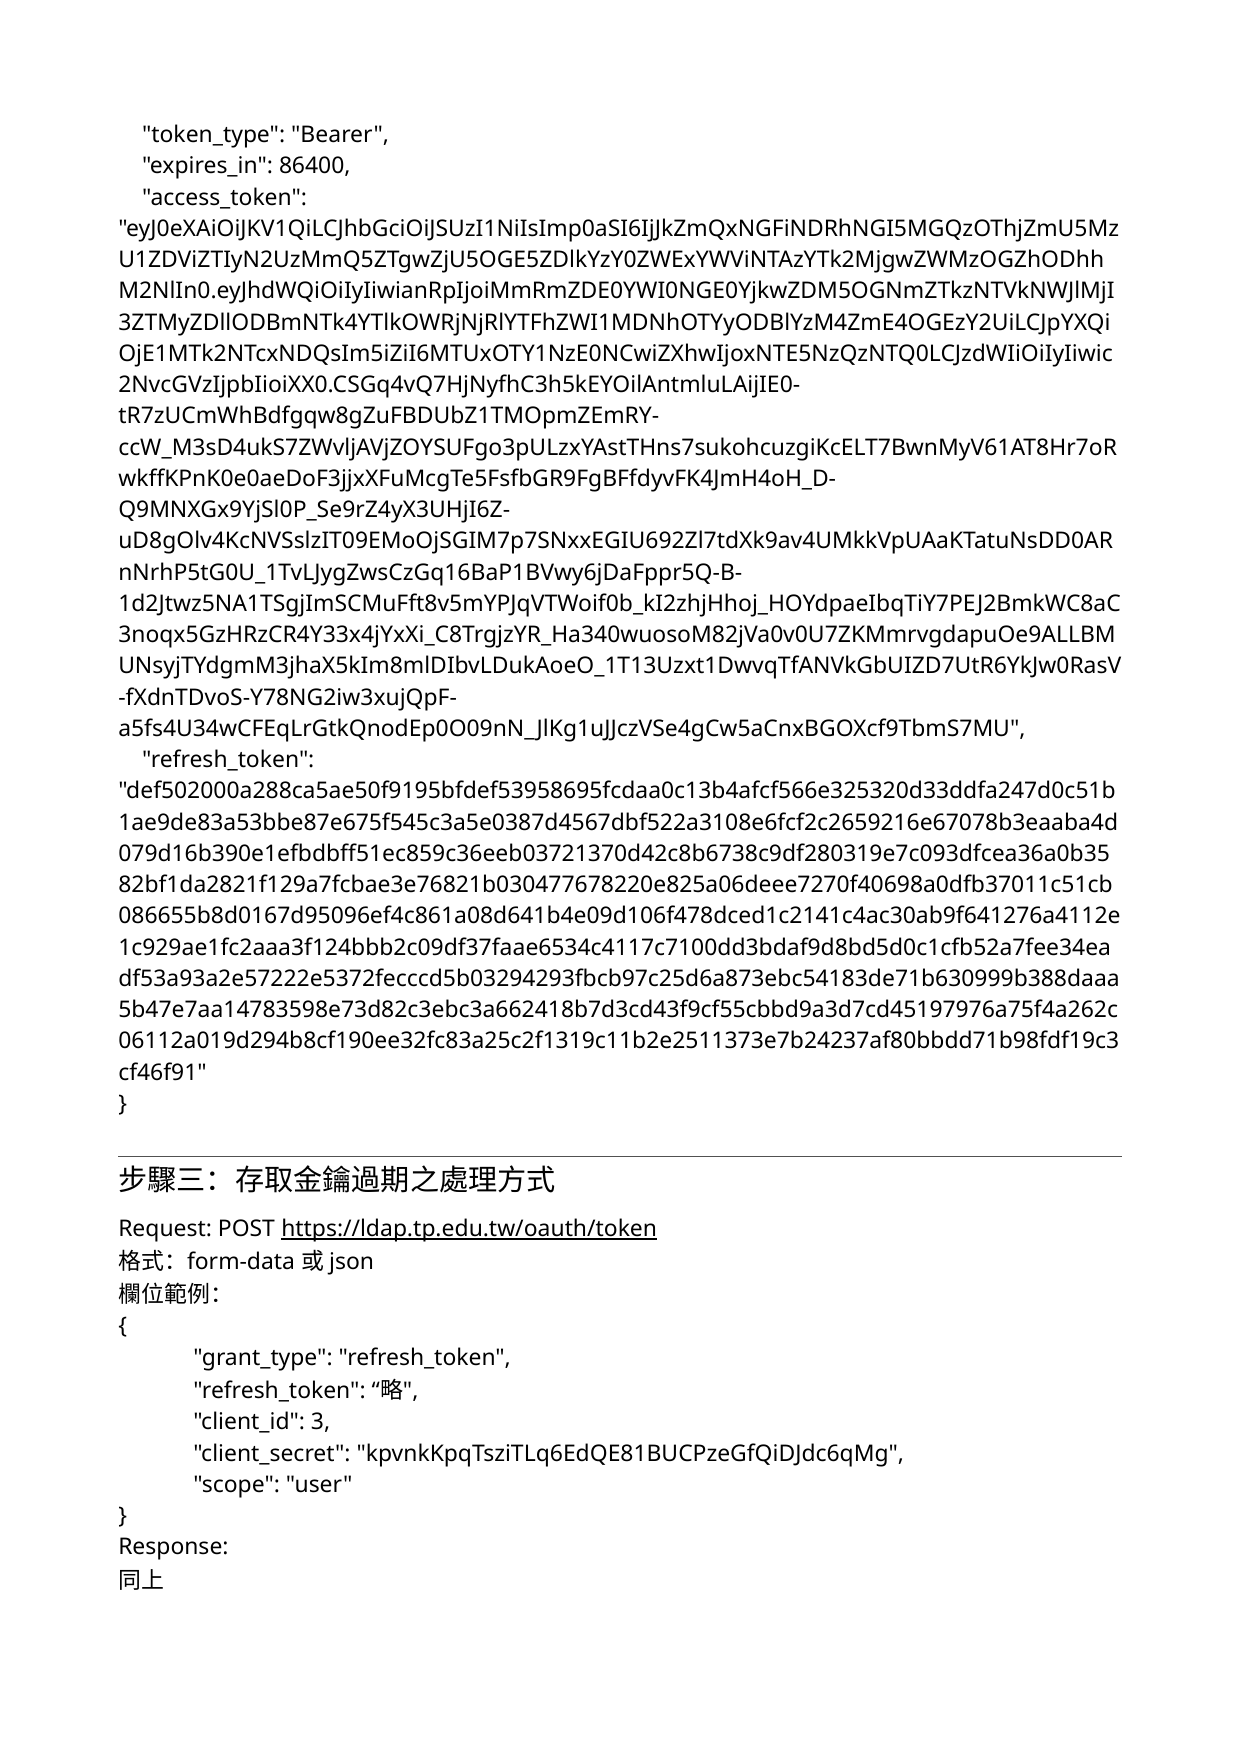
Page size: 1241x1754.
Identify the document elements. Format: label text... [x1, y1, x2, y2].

text "scope": "user" [118, 1468, 1122, 1499]
text "token_type": "Bearer", [118, 118, 1122, 149]
text 格式：form-data 或 json [118, 1243, 1122, 1276]
text "client_secret": "kpvnkKpqTsziTLq6EdQE81BUCPzeGfQiDJdc6qMg", [118, 1436, 1122, 1468]
text "expires_in": 86400, [118, 149, 1122, 181]
text 同上 [118, 1561, 1122, 1595]
text "refresh_token": “略", [118, 1372, 1122, 1405]
text 欄位範例： [118, 1276, 1122, 1309]
text { [118, 1309, 1122, 1341]
text } [118, 1087, 1122, 1118]
text "grant_type": "refresh_token", [118, 1341, 1122, 1372]
text } [118, 1499, 1122, 1530]
text 步驟三：存取金鑰過期之處理方式 [118, 1157, 1122, 1199]
text "client_id": 3, [118, 1405, 1122, 1436]
text Request: POST https://ldap.tp.edu.tw/oauth/token [118, 1212, 1122, 1243]
text Response: [118, 1530, 1122, 1561]
text "access_token": "eyJ0eXAiOiJKV1QiLCJhbGciOiJSUzI1NiIsImp0aSI6IjJkZmQxNGFiNDRhNGI5MGQzOThjZmU5MzU1ZDViZTIyN2UzMmQ5ZTgwZjU5OGE5ZDlkYzY0ZWExYWViNTAzYTk2MjgwZWMzOGZhODhhM2NlIn0.eyJhdWQiOiIyIiwianRpIjoiMmRmZDE0YWI0NGE0YjkwZDM5OGNmZTkzNTVkNWJlMjI3ZTMyZDllODBmNTk4YTlkOWRjNjRlYTFhZWI1MDNhOTYyODBlYzM4ZmE4OGEzY2UiLCJpYXQiOjE1MTk2NTcxNDQsIm5iZiI6MTUxOTY1NzE0NCwiZXhwIjoxNTE5NzQzNTQ0LCJzdWIiOiIyIiwic2NvcGVzIjpbIioiXX0.CSGq4vQ7HjNyfhC3h5kEYOilAntmluLAijIE0-tR7zUCmWhBdfgqw8gZuFBDUbZ1TMOpmZEmRY-ccW_M3sD4ukS7ZWvljAVjZOYSUFgo3pULzxYAstTHns7sukohcuzgiKcELT7BwnMyV61AT8Hr7oRwkffKPnK0e0aeDoF3jjxXFuMcgTe5FsfbGR9FgBFfdyvFK4JmH4oH_D-Q9MNXGx9YjSl0P_Se9rZ4yX3UHjI6Z-uD8gOlv4KcNVSslzIT09EMoOjSGIM7p7SNxxEGIU692Zl7tdXk9av4UMkkVpUAaKTatuNsDD0ARnNrhP5tG0U_1TvLJygZwsCzGq16BaP1BVwy6jDaFppr5Q-B-1d2Jtwz5NA1TSgjImSCMuFft8v5mYPJqVTWoif0b_kI2zhjHhoj_HOYdpaeIbqTiY7PEJ2BmkWC8aC3noqx5GzHRzCR4Y33x4jYxXi_C8TrgjzYR_Ha340wuosoM82jVa0v0U7ZKMmrvgdapuOe9ALLBMUNsyjTYdgmM3jhaX5kIm8mlDIbvLDukAoeO_1T13Uzxt1DwvqTfANVkGbUIZD7UtR6YkJw0RasV-fXdnTDvoS-Y78NG2iw3xujQpF-a5fs4U34wCFEqLrGtkQnodEp0O09nN_JlKg1uJJczVSe4gCw5aCnxBGOXcf9TbmS7MU", [118, 181, 1122, 743]
text "refresh_token": "def502000a288ca5ae50f9195bfdef53958695fcdaa0c13b4afcf566e325320d33ddfa247d0c51b1ae9de83a53bbe87e675f545c3a5e0387d4567dbf522a3108e6fcf2c2659216e67078b3eaaba4d079d16b390e1efbdbff51ec859c36eeb03721370d42c8b6738c9df280319e7c093dfcea36a0b3582bf1da2821f129a7fcbae3e76821b030477678220e825a06deee7270f40698a0dfb37011c51cb086655b8d0167d95096ef4c861a08d641b4e09d106f478dced1c2141c4ac30ab9f641276a4112e1c929ae1fc2aaa3f124bbb2c09df37faae6534c4117c7100dd3bdaf9d8bd5d0c1cfb52a7fee34eadf53a93a2e57222e5372fecccd5b03294293fbcb97c25d6a873ebc54183de71b630999b388daaa5b47e7aa14783598e73d82c3ebc3a662418b7d3cd43f9cf55cbbd9a3d7cd45197976a75f4a262c06112a019d294b8cf190ee32fc83a25c2f1319c11b2e2511373e7b24237af80bbdd71b98fdf19c3cf46f91" [118, 743, 1122, 1087]
